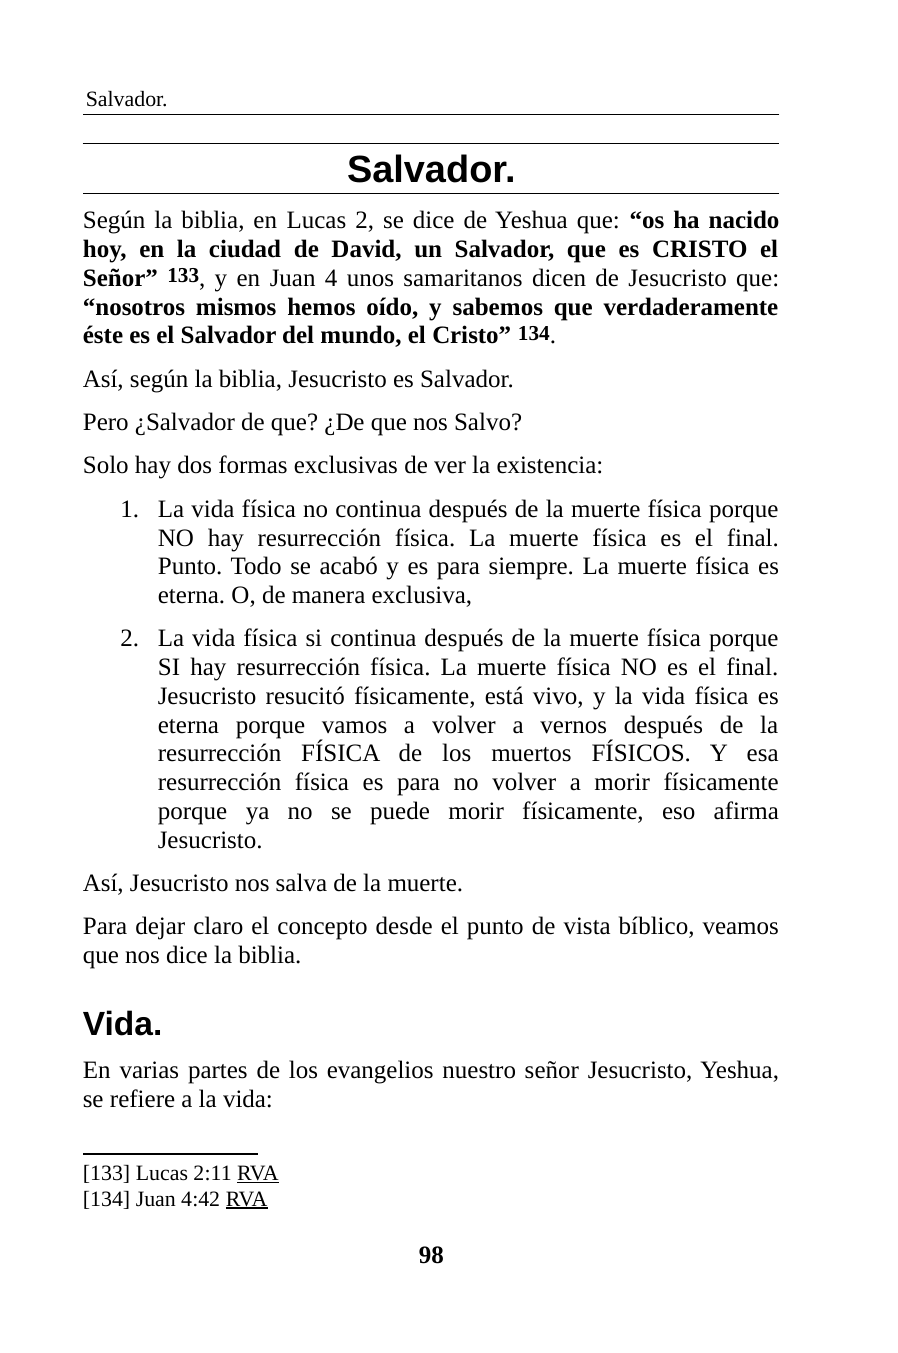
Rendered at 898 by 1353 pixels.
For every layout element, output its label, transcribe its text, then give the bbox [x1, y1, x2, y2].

subtitle Vida. [83, 1004, 779, 1043]
text Así, Jesucristo nos salva de la muerte. [83, 868, 779, 897]
subtitle Salvador. [83, 144, 779, 193]
text En varias partes de los evangelios nuestro señor Jesucristo, Yeshua, se refiere a la vida: [83, 1055, 779, 1113]
text Lucas 2:11 RVA [83, 1160, 779, 1186]
list La vida física si continua después de la muerte física porque SI hay resurrección física. La muerte física NO es el final. Jesucristo resucitó físicamente, está vivo, y la vida física es eterna porque vamos a volver a vernos después de la resurrección FÍSICA de los muertos FÍSICOS. Y esa resurrección física es para no volver a morir físicamente porque ya no se puede morir físicamente, eso afirma Jesucristo. [120, 623, 779, 853]
list La vida física no continua después de la muerte física porque NO hay resurrección física. La muerte física es el final. Punto. Todo se acabó y es para siempre. La muerte física es eterna. O, de manera exclusiva, [120, 494, 779, 609]
text Juan 4:42 RVA [83, 1186, 779, 1211]
text Así, según la biblia, Jesucristo es Salvador. [83, 364, 779, 393]
text Para dejar claro el concepto desde el punto de vista bíblico, veamos que nos dice la biblia. [83, 911, 779, 969]
text Pero ¿Salvador de que? ¿De que nos Salvo? [83, 407, 779, 436]
text Según la biblia, en Lucas 2, se dice de Yeshua que: “os ha nacido hoy, en la ciudad de David, un Salvador, que es CRISTO el Señor” , y en Juan 4 unos samaritanos dicen de Jesucristo que: “nosotros mismos hemos oído, y sabemos que verdaderamente éste es el Salvador del mundo, el Cristo” . [83, 206, 779, 349]
text Solo hay dos formas exclusivas de ver la existencia: [83, 451, 779, 479]
